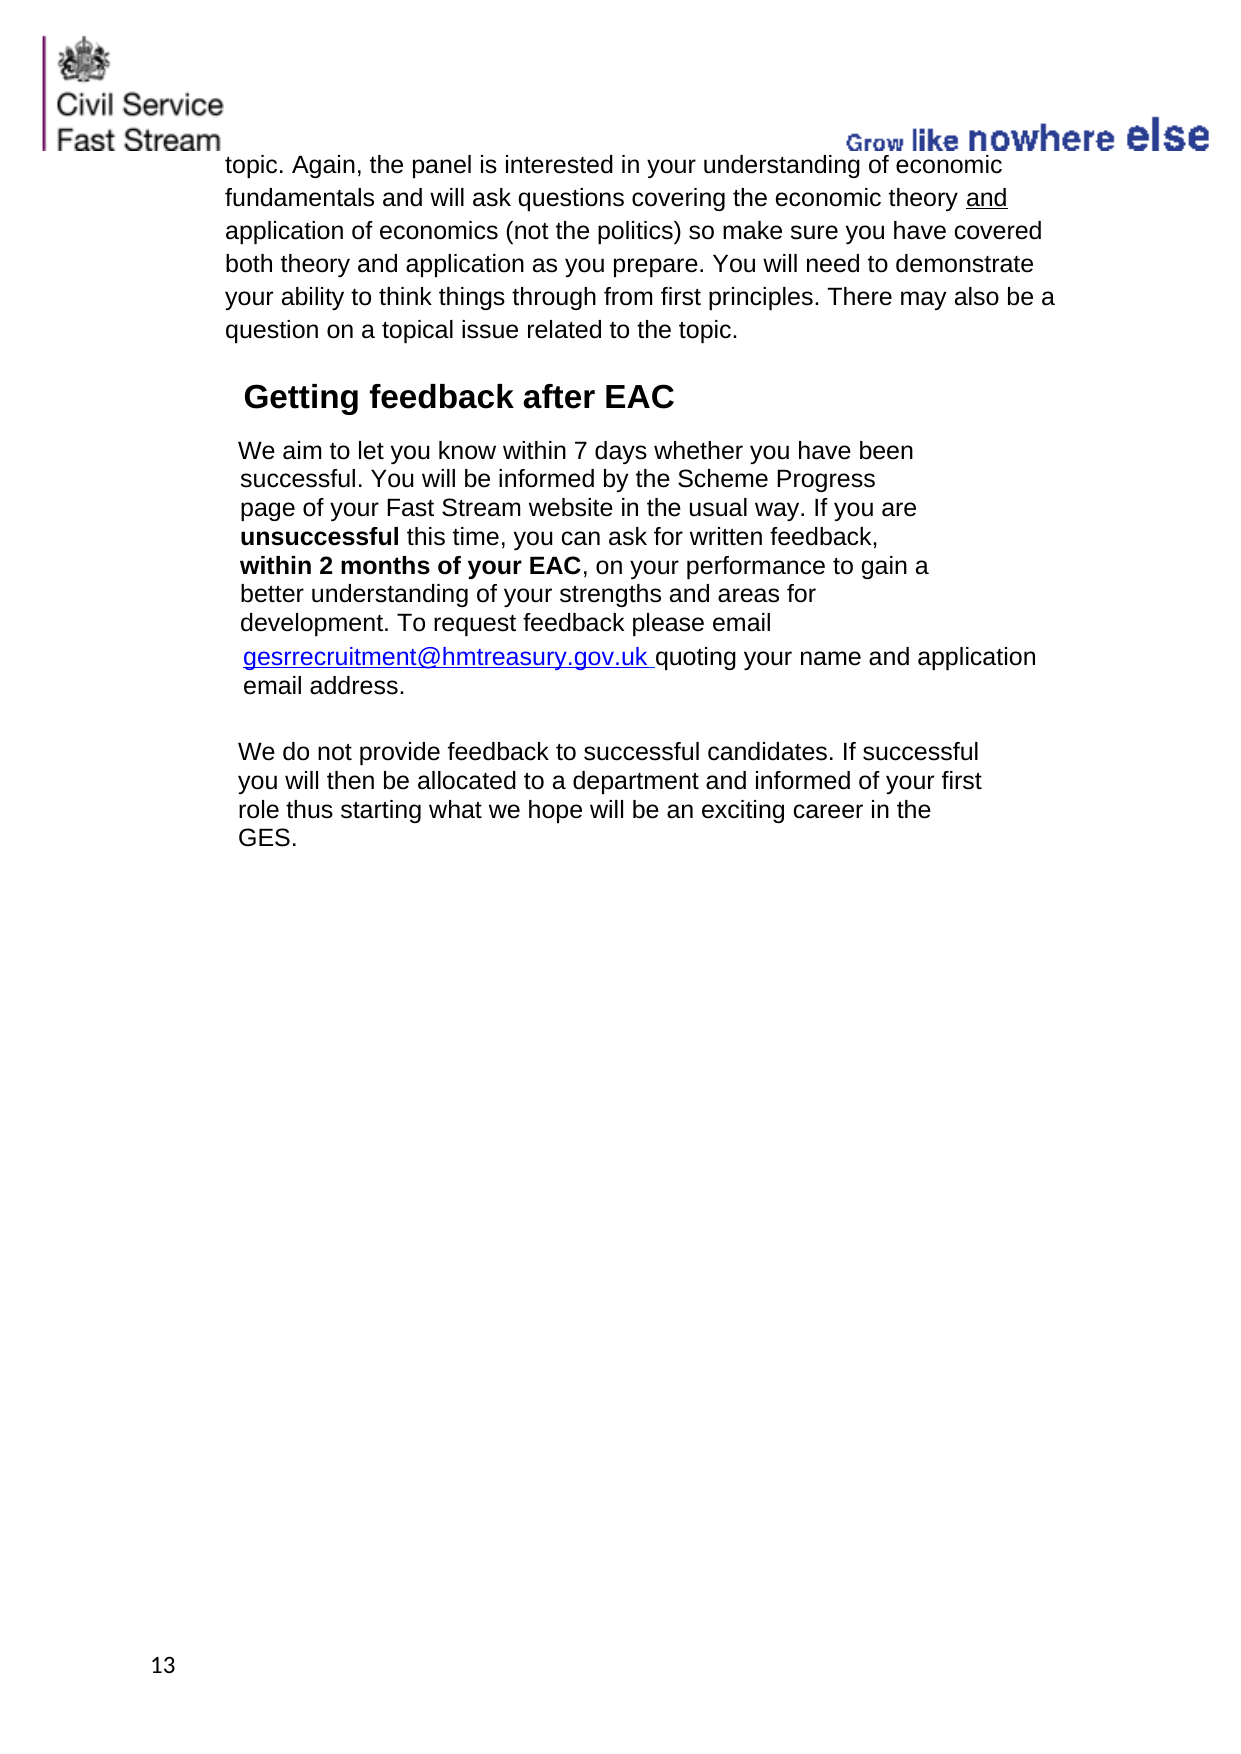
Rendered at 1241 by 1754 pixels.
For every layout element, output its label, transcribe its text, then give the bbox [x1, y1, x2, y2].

text topic. Again, the panel is interested in your understanding of economic fundamentals and will ask questions covering the economic theory and application of economics (not the politics) so make sure you have covered both theory and application as you prepare. You will need to demonstrate your ability to think things through from first principles. There may also be a question on a topical issue related to the topic. [225, 151, 1090, 344]
subtitle Getting feedback after EAC [243, 377, 1090, 415]
text We aim to let you know within 7 days whether you have been successful. You will be informed by the Scheme Progress page of your Fast Stream website in the usual way. If you are unsuccessful this time, you can ask for written feedback, within 2 months of your EAC, on your performance to gain a better understanding of your strengths and areas for development. To request feedback please email [238, 436, 934, 637]
text gesrrecruitment@hmtreasury.gov.uk quoting your name and application email address. [243, 642, 1090, 699]
text We do not provide feedback to successful candidates. If successful you will then be allocated to a department and informed of your first role thus starting what we hope will be an exciting career in the GES. [238, 737, 988, 852]
